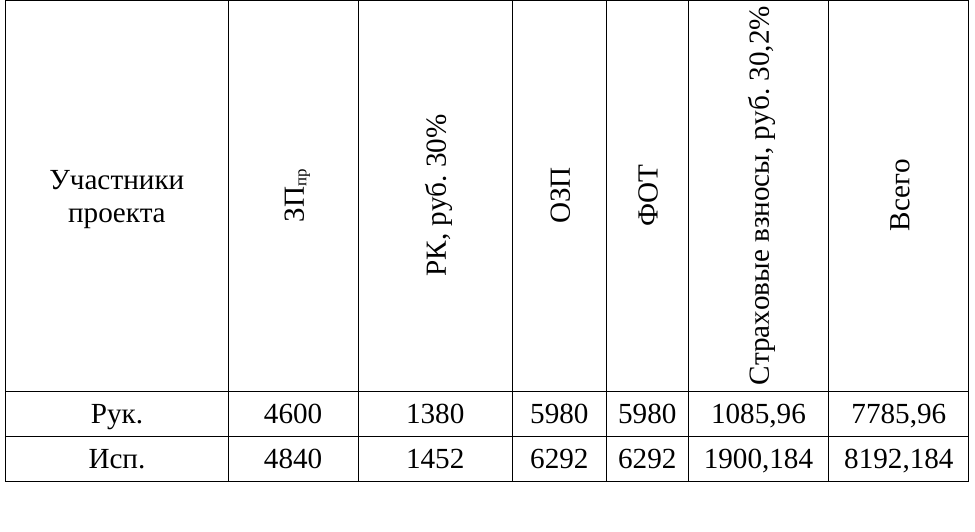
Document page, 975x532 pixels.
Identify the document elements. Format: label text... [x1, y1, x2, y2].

table_cell 1452 [359, 437, 512, 481]
table_header Всего [829, 1, 968, 391]
table_cell 8192,184 [829, 437, 968, 481]
table_cell 4840 [229, 437, 358, 481]
table_header Участники проекта [6, 1, 228, 391]
table_header ФОТ [607, 1, 688, 391]
table_header РК, руб. 30% [359, 1, 512, 391]
table_cell 4600 [229, 392, 358, 436]
table_cell 6292 [607, 437, 688, 481]
table_header ЗПпр [229, 1, 358, 391]
table_cell 1380 [359, 392, 512, 436]
table_cell 1900,184 [689, 437, 828, 481]
table_cell Исп. [6, 437, 228, 481]
table_cell 7785,96 [829, 392, 968, 436]
table_header ОЗП [513, 1, 606, 391]
table_cell 5980 [607, 392, 688, 436]
table_cell 6292 [513, 437, 606, 481]
table_cell 1085,96 [689, 392, 828, 436]
table_header Страховые взносы, руб. 30,2% [689, 1, 828, 391]
table_cell 5980 [513, 392, 606, 436]
table_cell Рук. [6, 392, 228, 436]
